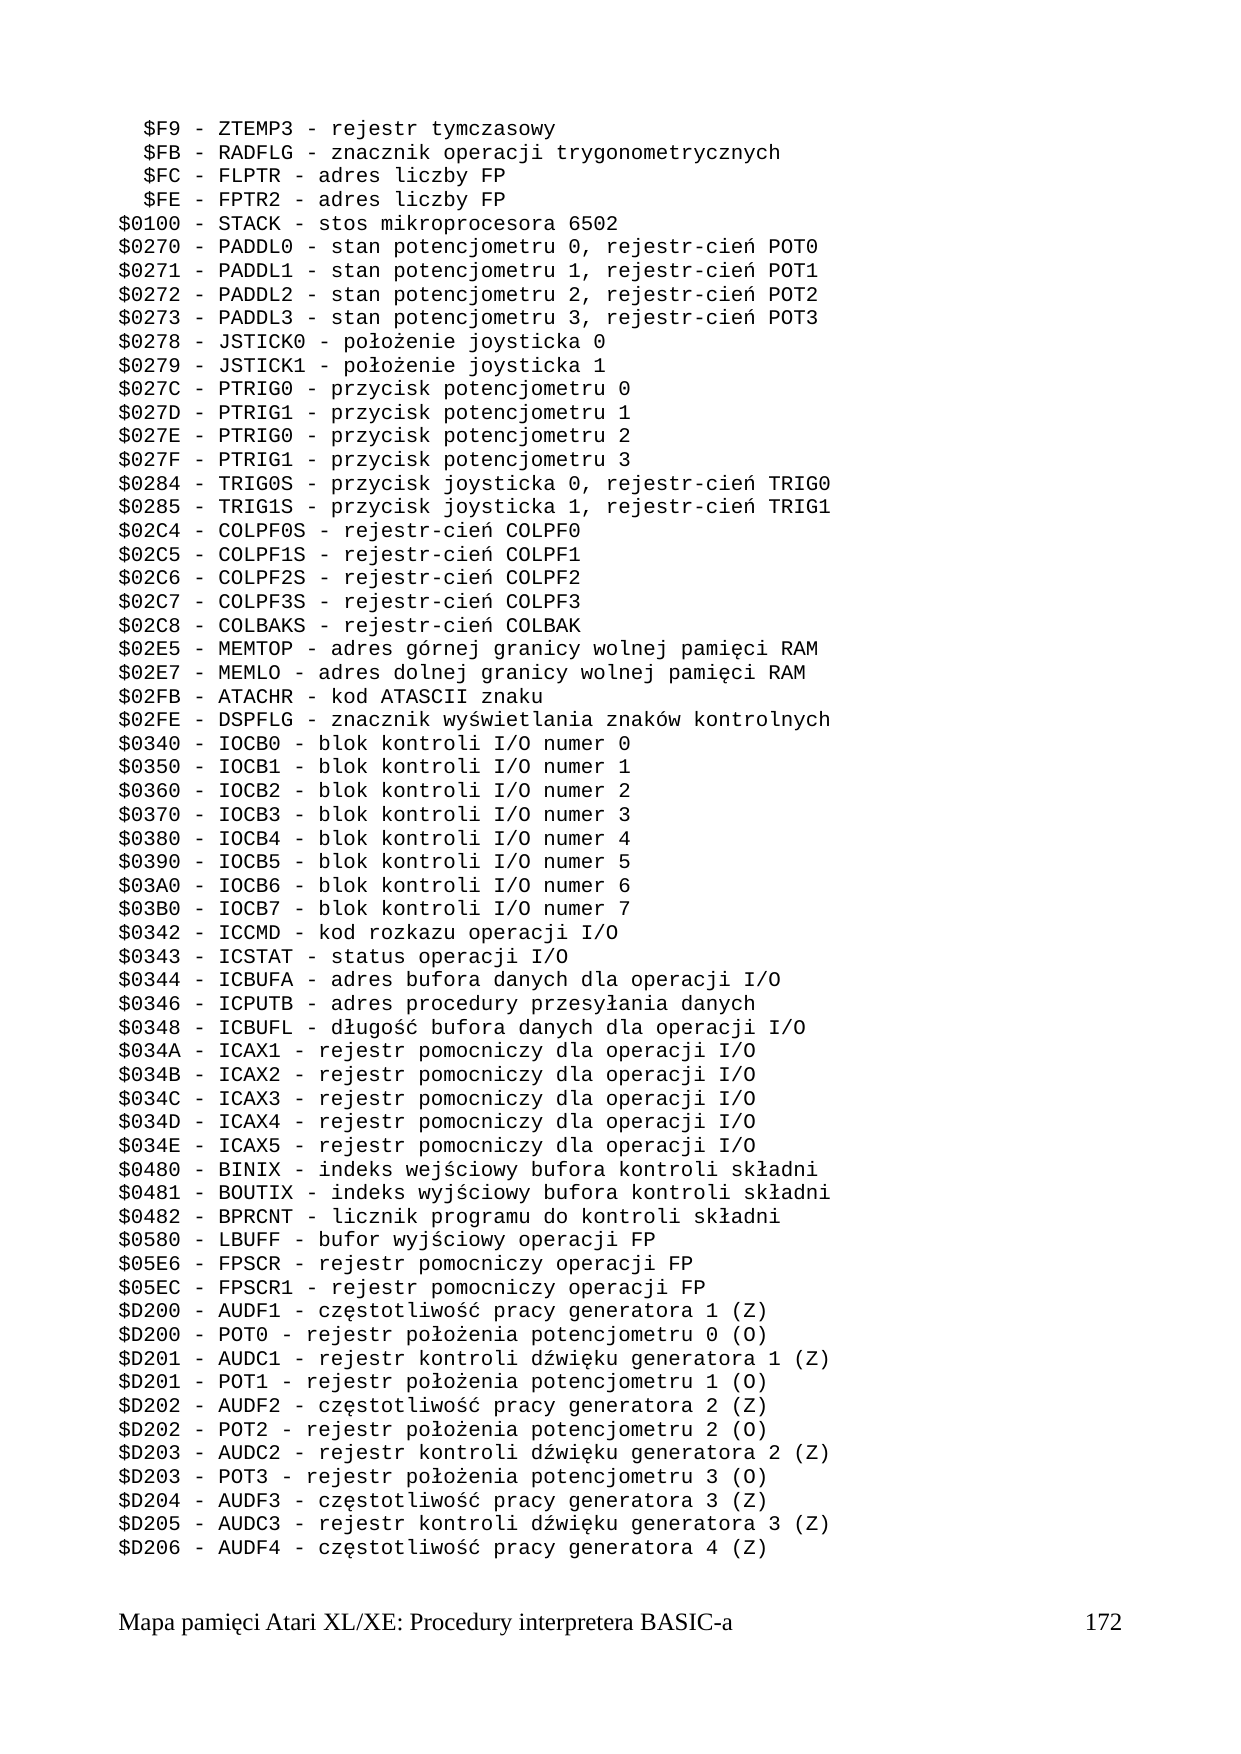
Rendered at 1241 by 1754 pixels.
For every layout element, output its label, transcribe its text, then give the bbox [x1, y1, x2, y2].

text $034C - ICAX3 - rejestr pomocniczy dla operacji I/O [118, 1088, 1122, 1111]
text $0340 - IOCB0 - blok kontroli I/O numer 0 [118, 733, 1122, 757]
text $D201 - POT1 - rejestr położenia potencjometru 1 (O) [118, 1371, 1122, 1395]
text $0390 - IOCB5 - blok kontroli I/O numer 5 [118, 851, 1122, 875]
text $D201 - AUDC1 - rejestr kontroli dźwięku generatora 1 (Z) [118, 1348, 1122, 1371]
text $0342 - ICCMD - kod rozkazu operacji I/O [118, 922, 1122, 946]
text $0350 - IOCB1 - blok kontroli I/O numer 1 [118, 757, 1122, 780]
text $0100 - STACK - stos mikroprocesora 6502 [118, 213, 1122, 236]
text $FB - RADFLG - znacznik operacji trygonometrycznych [118, 142, 1122, 165]
text $D202 - AUDF2 - częstotliwość pracy generatora 2 (Z) [118, 1395, 1122, 1419]
text $027C - PTRIG0 - przycisk potencjometru 0 [118, 378, 1122, 402]
text $0481 - BOUTIX - indeks wyjściowy bufora kontroli składni [118, 1182, 1122, 1206]
text $F9 - ZTEMP3 - rejestr tymczasowy [118, 118, 1122, 142]
text $D200 - POT0 - rejestr położenia potencjometru 0 (O) [118, 1324, 1122, 1348]
text $0380 - IOCB4 - blok kontroli I/O numer 4 [118, 827, 1122, 851]
text $0279 - JSTICK1 - położenie joysticka 1 [118, 354, 1122, 378]
text $D203 - POT3 - rejestr położenia potencjometru 3 (O) [118, 1466, 1122, 1489]
text $0360 - IOCB2 - blok kontroli I/O numer 2 [118, 780, 1122, 804]
text $027D - PTRIG1 - przycisk potencjometru 1 [118, 402, 1122, 426]
text $0348 - ICBUFL - długość bufora danych dla operacji I/O [118, 1017, 1122, 1040]
text $02FB - ATACHR - kod ATASCII znaku [118, 686, 1122, 709]
text $D202 - POT2 - rejestr położenia potencjometru 2 (O) [118, 1419, 1122, 1442]
text $034A - ICAX1 - rejestr pomocniczy dla operacji I/O [118, 1040, 1122, 1064]
text $0580 - LBUFF - bufor wyjściowy operacji FP [118, 1229, 1122, 1253]
text $02C8 - COLBAKS - rejestr-cień COLBAK [118, 615, 1122, 638]
text $034D - ICAX4 - rejestr pomocniczy dla operacji I/O [118, 1111, 1122, 1135]
text $02FE - DSPFLG - znacznik wyświetlania znaków kontrolnych [118, 709, 1122, 733]
text $D200 - AUDF1 - częstotliwość pracy generatora 1 (Z) [118, 1300, 1122, 1324]
text $FE - FPTR2 - adres liczby FP [118, 189, 1122, 213]
text $027F - PTRIG1 - przycisk potencjometru 3 [118, 449, 1122, 473]
text $FC - FLPTR - adres liczby FP [118, 165, 1122, 189]
text $D206 - AUDF4 - częstotliwość pracy generatora 4 (Z) [118, 1537, 1122, 1561]
text $0480 - BINIX - indeks wejściowy bufora kontroli składni [118, 1158, 1122, 1182]
text $02C7 - COLPF3S - rejestr-cień COLPF3 [118, 591, 1122, 615]
text $02C4 - COLPF0S - rejestr-cień COLPF0 [118, 520, 1122, 544]
text $02E5 - MEMTOP - adres górnej granicy wolnej pamięci RAM [118, 638, 1122, 662]
text $03B0 - IOCB7 - blok kontroli I/O numer 7 [118, 898, 1122, 922]
text $0285 - TRIG1S - przycisk joysticka 1, rejestr-cień TRIG1 [118, 496, 1122, 520]
text $034E - ICAX5 - rejestr pomocniczy dla operacji I/O [118, 1135, 1122, 1158]
text $0370 - IOCB3 - blok kontroli I/O numer 3 [118, 804, 1122, 827]
text $0482 - BPRCNT - licznik programu do kontroli składni [118, 1206, 1122, 1229]
text $02E7 - MEMLO - adres dolnej granicy wolnej pamięci RAM [118, 662, 1122, 686]
text $034B - ICAX2 - rejestr pomocniczy dla operacji I/O [118, 1064, 1122, 1088]
text $0343 - ICSTAT - status operacji I/O [118, 946, 1122, 969]
text $D205 - AUDC3 - rejestr kontroli dźwięku generatora 3 (Z) [118, 1513, 1122, 1537]
text $0344 - ICBUFA - adres bufora danych dla operacji I/O [118, 969, 1122, 993]
text $0272 - PADDL2 - stan potencjometru 2, rejestr-cień POT2 [118, 284, 1122, 307]
text $027E - PTRIG0 - przycisk potencjometru 2 [118, 426, 1122, 449]
text $05EC - FPSCR1 - rejestr pomocniczy operacji FP [118, 1277, 1122, 1300]
text $0284 - TRIG0S - przycisk joysticka 0, rejestr-cień TRIG0 [118, 473, 1122, 496]
text $03A0 - IOCB6 - blok kontroli I/O numer 6 [118, 875, 1122, 898]
text $02C5 - COLPF1S - rejestr-cień COLPF1 [118, 544, 1122, 567]
text $05E6 - FPSCR - rejestr pomocniczy operacji FP [118, 1253, 1122, 1277]
text $0346 - ICPUTB - adres procedury przesyłania danych [118, 993, 1122, 1017]
text $0273 - PADDL3 - stan potencjometru 3, rejestr-cień POT3 [118, 307, 1122, 331]
text $0278 - JSTICK0 - położenie joysticka 0 [118, 331, 1122, 354]
text $02C6 - COLPF2S - rejestr-cień COLPF2 [118, 567, 1122, 591]
text $D203 - AUDC2 - rejestr kontroli dźwięku generatora 2 (Z) [118, 1442, 1122, 1466]
text $0271 - PADDL1 - stan potencjometru 1, rejestr-cień POT1 [118, 260, 1122, 284]
text $0270 - PADDL0 - stan potencjometru 0, rejestr-cień POT0 [118, 236, 1122, 260]
text $D204 - AUDF3 - częstotliwość pracy generatora 3 (Z) [118, 1489, 1122, 1513]
